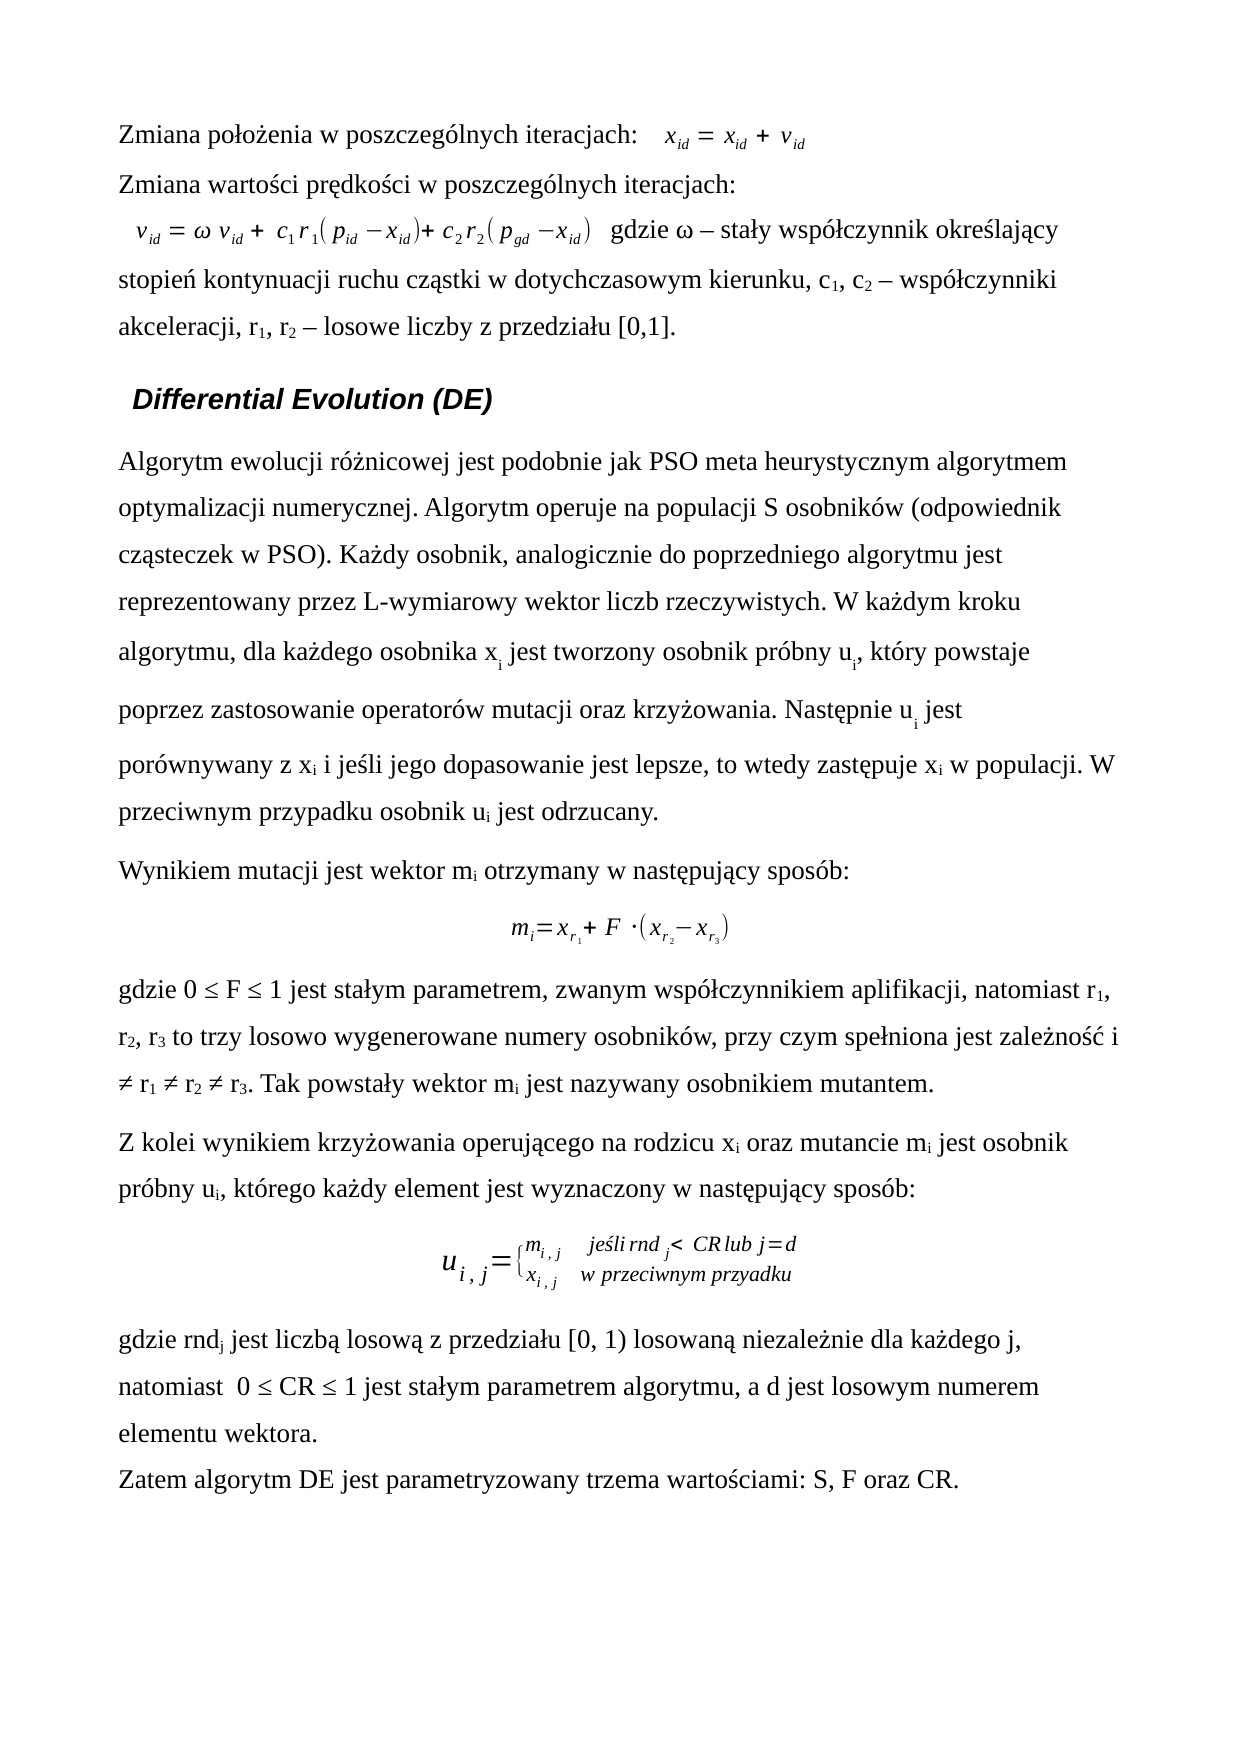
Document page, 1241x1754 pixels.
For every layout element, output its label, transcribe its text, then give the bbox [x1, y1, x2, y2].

text Zmiana wartości prędkości w poszczególnych iteracjach: gdzie ω – stały współczynnik określający stopień kontynuacji ruchu cząstki w dotychczasowym kierunku, c1, c2 – współczynniki akceleracji, r1, r2 – losowe liczby z przedziału [0,1]. [118, 168, 1122, 341]
text Wynikiem mutacji jest wektor mi otrzymany w następujący sposób: [118, 854, 1122, 885]
text Algorytm ewolucji różnicowej jest podobnie jak PSO meta heurystycznym algorytmem optymalizacji numerycznej. Algorytm operuje na populacji S osobników (odpowiednik cząsteczek w PSO). Każdy osobnik, analogicznie do poprzedniego algorytmu jest reprezentowany przez L-wymiarowy wektor liczb rzeczywistych. W każdym kroku algorytmu, dla każdego osobnika xi jest tworzony osobnik próbny ui, który powstaje poprzez zastosowanie operatorów mutacji oraz krzyżowania. Następnie ui jest porównywany z xi i jeśli jego dopasowanie jest lepsze, to wtedy zastępuje xi w populacji. W przeciwnym przypadku osobnik ui jest odrzucany. [118, 445, 1122, 826]
text Z kolei wynikiem krzyżowania operującego na rodzicu xi oraz mutancie mi jest osobnik próbny ui, którego każdy element jest wyznaczony w następujący sposób: [118, 1126, 1122, 1204]
subtitle Differential Evolution (DE) [132, 382, 1122, 416]
text gdzie 0 ≤ F ≤ 1 jest stałym parametrem, zwanym współczynnikiem aplifikacji, natomiast r1, r2, r3 to trzy losowo wygenerowane numery osobników, przy czym spełniona jest zależność i ≠ r1 ≠ r2 ≠ r3. Tak powstały wektor mi jest nazywany osobnikiem mutantem. [118, 973, 1122, 1098]
text gdzie rndj jest liczbą losową z przedziału [0, 1) losowaną niezależnie dla każdego j, natomiast 0 ≤ CR ≤ 1 jest stałym parametrem algorytmu, a d jest losowym numerem elementu wektora. Zatem algorytm DE jest parametryzowany trzema wartościami: S, F oraz CR. [118, 1323, 1122, 1494]
text Zmiana położenia w poszczególnych iteracjach: [118, 118, 1122, 153]
